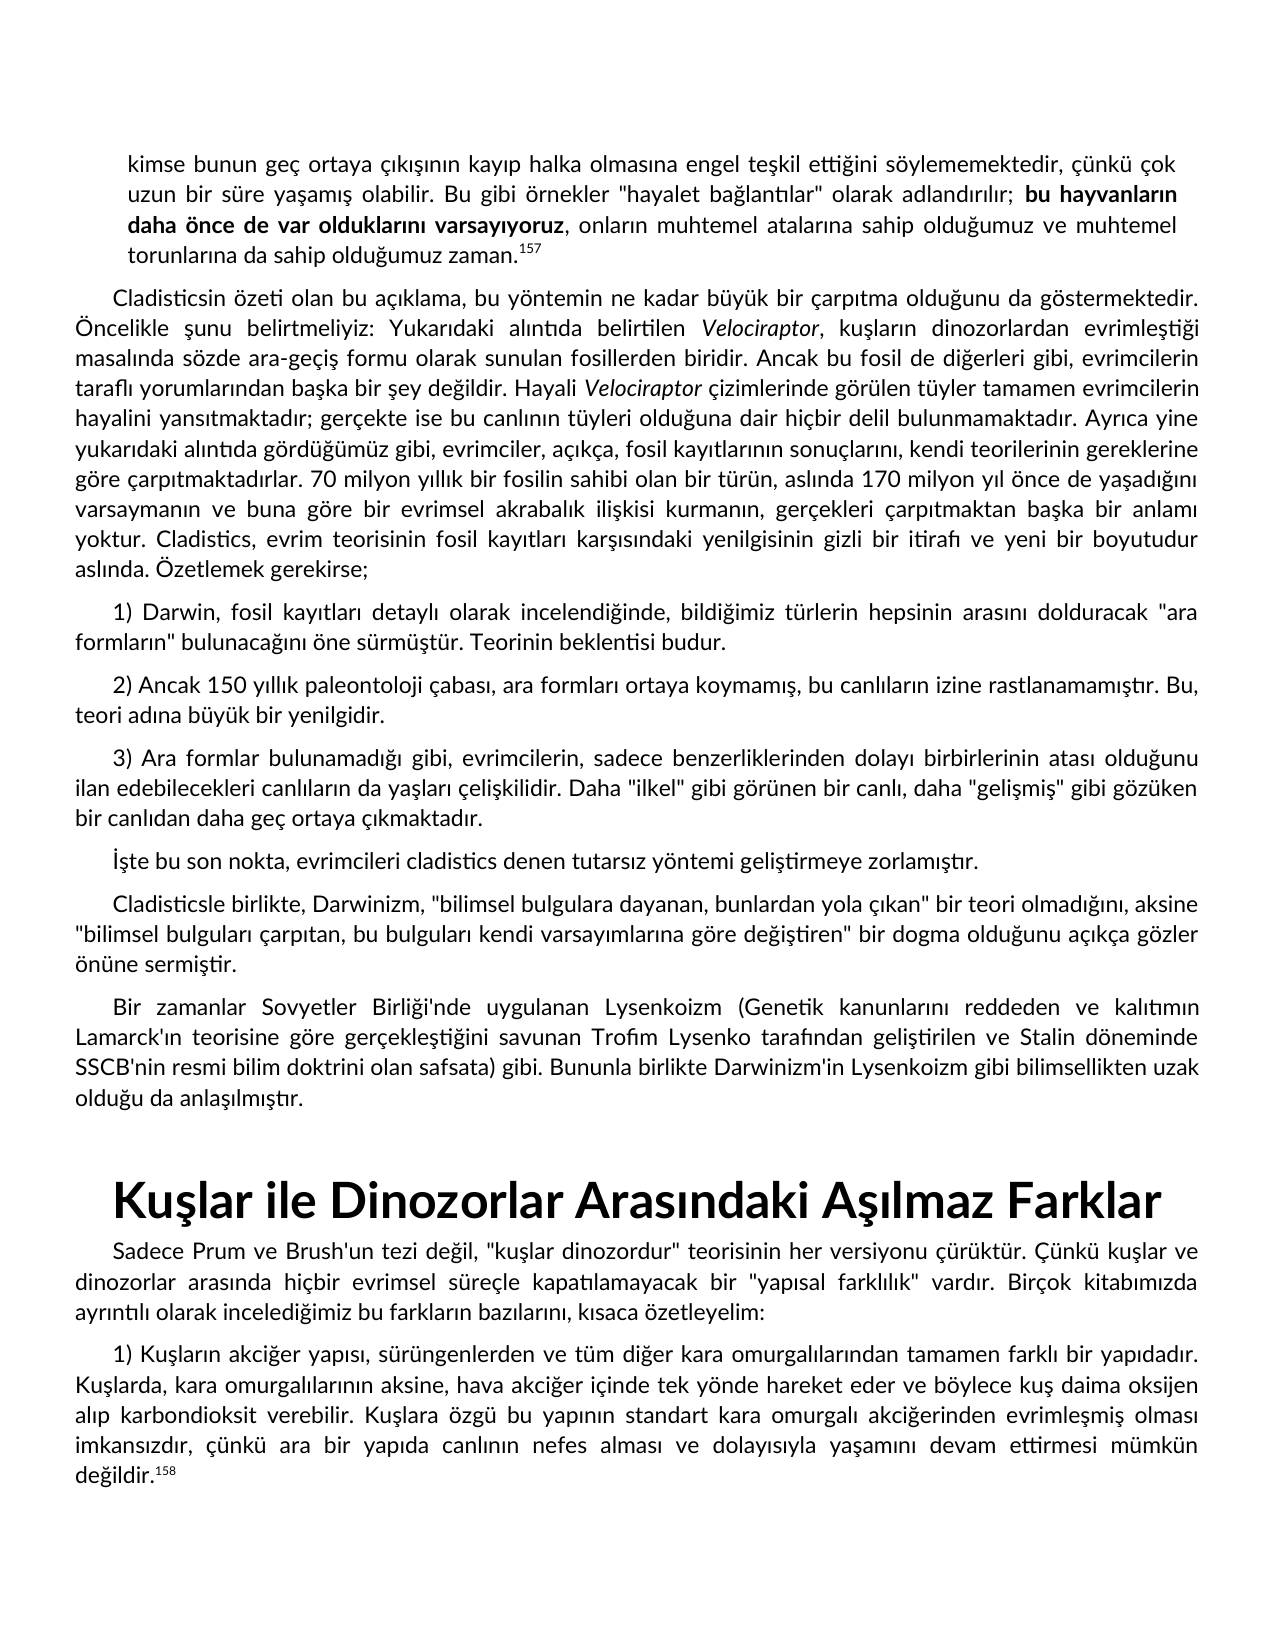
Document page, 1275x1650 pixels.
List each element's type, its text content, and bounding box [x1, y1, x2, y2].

text Cladisticsin özeti olan bu açıklama, bu yöntemin ne kadar büyük bir çarpıtma olduğunu da göstermektedir. Öncelikle şunu belirtmeliyiz: Yukarıdaki alıntıda belirtilen Velociraptor, kuşların dinozorlardan evrimleştiği masalında sözde ara-geçiş formu olarak sunulan fosillerden biridir. Ancak bu fosil de diğerleri gibi, evrimcilerin taraflı yorumlarından başka bir şey değildir. Hayali Velociraptor çizimlerinde görülen tüyler tamamen evrimcilerin hayalini yansıtmaktadır; gerçekte ise bu canlının tüyleri olduğuna dair hiçbir delil bulunmamaktadır. Ayrıca yine yukarıdaki alıntıda gördüğümüz gibi, evrimciler, açıkça, fosil kayıtlarının sonuçlarını, kendi teorilerinin gereklerine göre çarpıtmaktadırlar. 70 milyon yıllık bir fosilin sahibi olan bir türün, aslında 170 milyon yıl önce de yaşadığını varsaymanın ve buna göre bir evrimsel akrabalık ilişkisi kurmanın, gerçekleri çarpıtmaktan başka bir anlamı yoktur. Cladistics, evrim teorisinin fosil kayıtları karşısındaki yenilgisinin gizli bir itirafı ve yeni bir boyutudur aslında. Özetlemek gerekirse; [75, 283, 1200, 583]
text 3) Ara formlar bulunamadığı gibi, evrimcilerin, sadece benzerliklerinden dolayı birbirlerinin atası olduğunu ilan edebilecekleri canlıların da yaşları çelişkilidir. Daha "ilkel" gibi görünen bir canlı, daha "gelişmiş" gibi gözüken bir canlıdan daha geç ortaya çıkmaktadır. [75, 744, 1200, 832]
subtitle Kuşlar ile Dinozorlar Arasındaki Aşılmaz Farklar [112, 1169, 1200, 1229]
text Bir zamanlar Sovyetler Birliği'nde uygulanan Lysenkoizm (Genetik kanunlarını reddeden ve kalıtımın Lamarck'ın teorisine göre gerçekleştiğini savunan Trofim Lysenko tarafından geliştirilen ve Stalin döneminde SSCB'nin resmi bilim doktrini olan safsata) gibi. Bununla birlikte Darwinizm'in Lysenkoizm gibi bilimsellikten uzak olduğu da anlaşılmıştır. [75, 993, 1200, 1111]
text 2) Ancak 150 yıllık paleontoloji çabası, ara formları ortaya koymamış, bu canlıların izine rastlanamamıştır. Bu, teori adına büyük bir yenilgidir. [75, 671, 1200, 728]
text kimse bunun geç ortaya çıkışının kayıp halka olmasına engel teşkil ettiğini söylememektedir, çünkü çok uzun bir süre yaşamış olabilir. Bu gibi örnekler "hayalet bağlantılar" olarak adlandırılır; bu hayvanların daha önce de var olduklarını varsayıyoruz, onların muhtemel atalarına sahip olduğumuz ve muhtemel torunlarına da sahip olduğumuz zaman.157 [127, 150, 1177, 268]
text 1) Darwin, fosil kayıtları detaylı olarak incelendiğinde, bildiğimiz türlerin hepsinin arasını dolduracak "ara formların" bulunacağını öne sürmüştür. Teorinin beklentisi budur. [75, 598, 1200, 656]
text Sadece Prum ve Brush'un tezi değil, "kuşlar dinozordur" teorisinin her versiyonu çürüktür. Çünkü kuşlar ve dinozorlar arasında hiçbir evrimsel süreçle kapatılamayacak bir "yapısal farklılık" vardır. Birçok kitabımızda ayrıntılı olarak incelediğimiz bu farkların bazılarını, kısaca özetleyelim: [75, 1237, 1200, 1325]
text Cladisticsle birlikte, Darwinizm, "bilimsel bulgulara dayanan, bunlardan yola çıkan" bir teori olmadığını, aksine "bilimsel bulguları çarpıtan, bu bulguları kendi varsayımlarına göre değiştiren" bir dogma olduğunu açıkça gözler önüne sermiştir. [75, 889, 1200, 977]
text 1) Kuşların akciğer yapısı, sürüngenlerden ve tüm diğer kara omurgalılarından tamamen farklı bir yapıdadır. Kuşlarda, kara omurgalılarının aksine, hava akciğer içinde tek yönde hareket eder ve böylece kuş daima oksijen alıp karbondioksit verebilir. Kuşlara özgü bu yapının standart kara omurgalı akciğerinden evrimleşmiş olması imkansızdır, çünkü ara bir yapıda canlının nefes alması ve dolayısıyla yaşamını devam ettirmesi mümkün değildir.158 [75, 1340, 1200, 1488]
text İşte bu son nokta, evrimcileri cladistics denen tutarsız yöntemi geliştirmeye zorlamıştır. [75, 847, 1200, 874]
